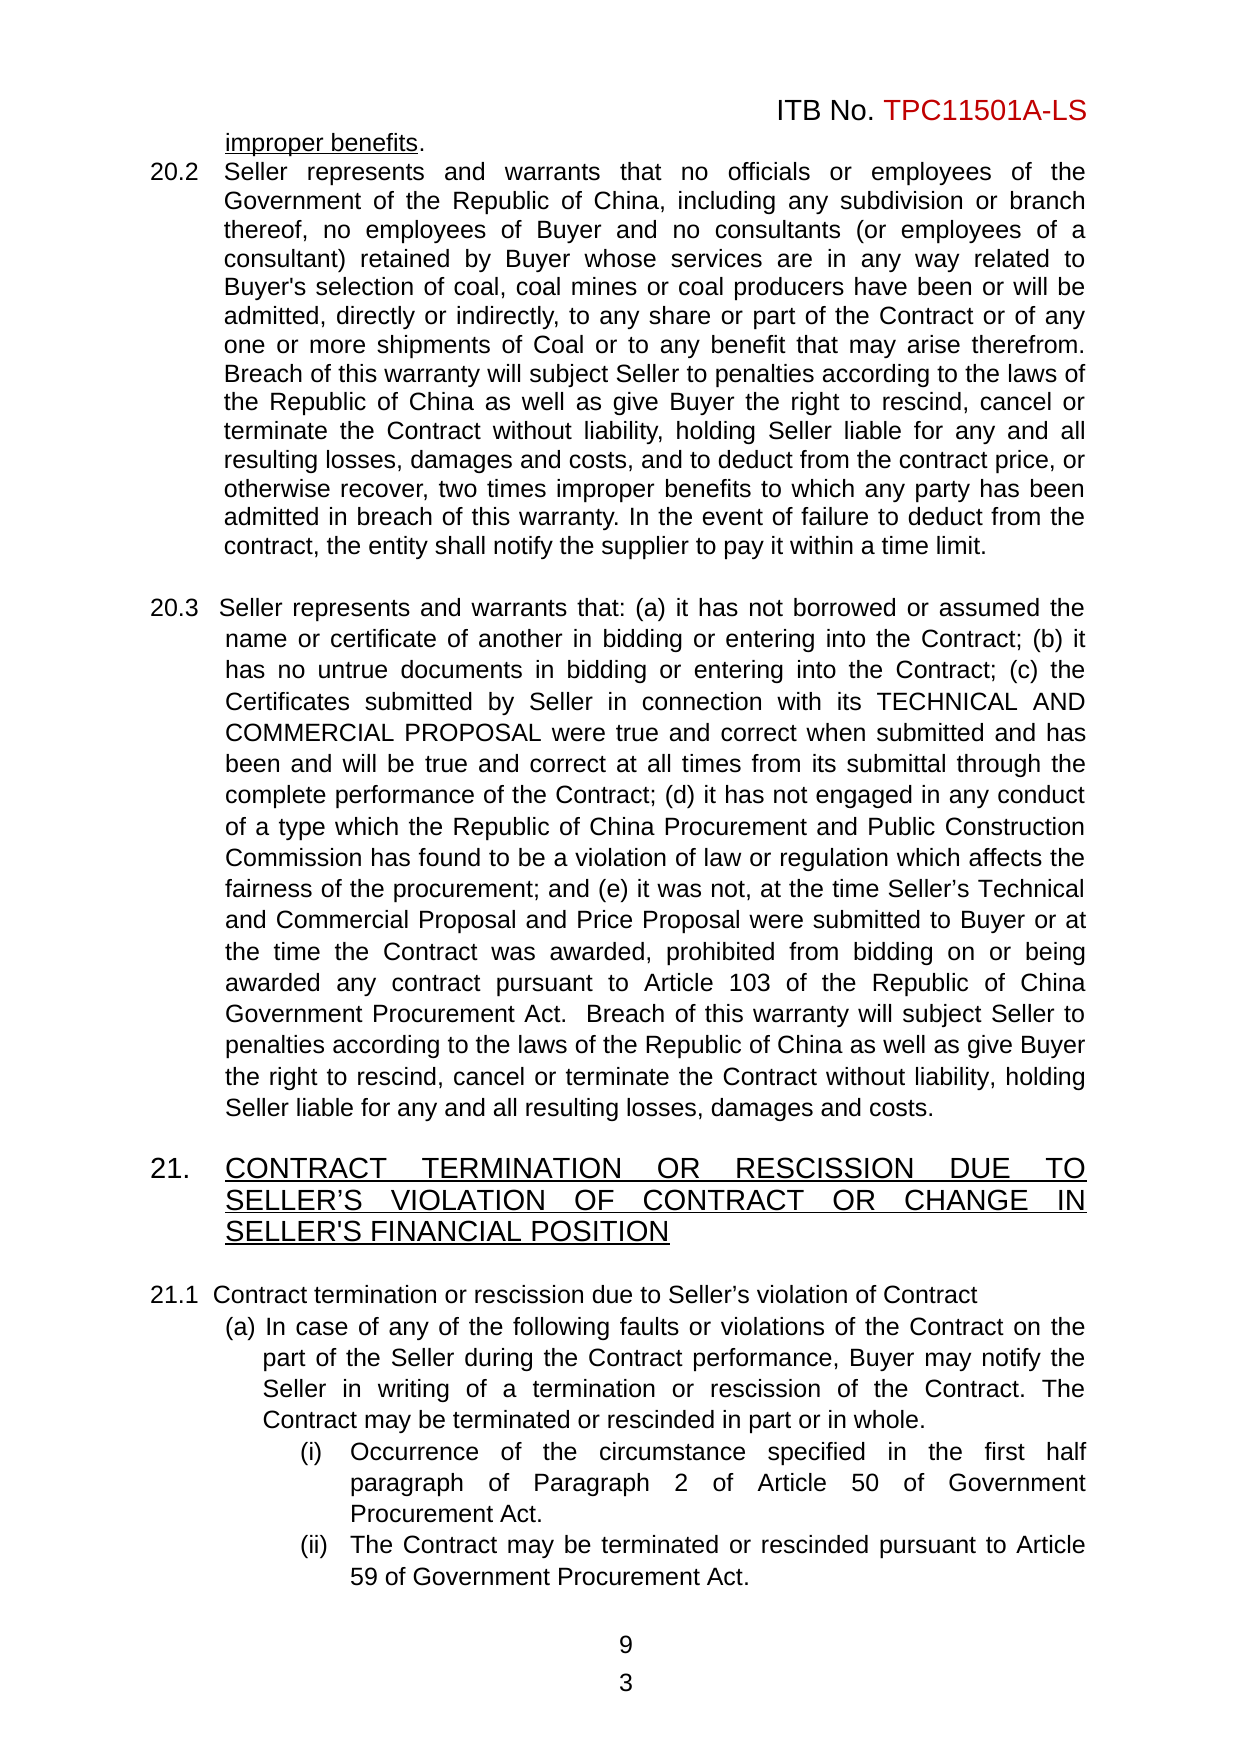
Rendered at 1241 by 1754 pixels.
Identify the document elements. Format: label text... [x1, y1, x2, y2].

text (ii) The Contract may be terminated or rescinded pursuant to Article 59 of Government Procurement Act. [300, 1529, 1087, 1591]
text 21. CONTRACT TERMINATION OR RESCISSION DUE TO SELLER’S VIOLATION OF CONTRACT OR CHANGE IN SELLER'S FINANCIAL POSITION [150, 1154, 1087, 1247]
text improper benefits. [150, 126, 1087, 157]
text 20.2 Seller represents and warrants that no officials or employees of the Government of the Republic of China, including any subdivision or branch thereof, no employees of Buyer and no consultants (or employees of a consultant) retained by Buyer whose services are in any way related to Buyer's selection of coal, coal mines or coal producers have been or will be admitted, directly or indirectly, to any share or part of the Contract or of any one or more shipments of Coal or to any benefit that may arise therefrom. Breach of this warranty will subject Seller to penalties according to the laws of the Republic of China as well as give Buyer the right to rescind, cancel or terminate the Contract without liability, holding Seller liable for any and all resulting losses, damages and costs, and to deduct from the contract price, or otherwise recover, two times improper benefits to which any party has been admitted in breach of this warranty. In the event of failure to deduct from the contract, the entity shall notify the supplier to pay it within a time limit. [150, 157, 1087, 560]
text (a) In case of any of the following faults or violations of the Contract on the part of the Seller during the Contract performance, Buyer may notify the Seller in writing of a termination or rescission of the Contract. The Contract may be terminated or rescinded in part or in whole. [225, 1310, 1087, 1435]
text 21.1 Contract termination or rescission due to Seller’s violation of Contract [150, 1279, 1087, 1310]
text (i) Occurrence of the circumstance specified in the first half paragraph of Paragraph 2 of Article 50 of Government Procurement Act. [300, 1435, 1087, 1529]
text 20.3 Seller represents and warrants that: (a) it has not borrowed or assumed the name or certificate of another in bidding or entering into the Contract; (b) it has no untrue documents in bidding or entering into the Contract; (c) the Certificates submitted by Seller in connection with its TECHNICAL AND COMMERCIAL PROPOSAL were true and correct when submitted and has been and will be true and correct at all times from its submittal through the complete performance of the Contract; (d) it has not engaged in any conduct of a type which the Republic of China Procurement and Public Construction Commission has found to be a violation of law or regulation which affects the fairness of the procurement; and (e) it was not, at the time Seller’s Technical and Commercial Proposal and Price Proposal were submitted to Buyer or at the time the Contract was awarded, prohibited from bidding on or being awarded any contract pursuant to Article 103 of the Republic of China Government Procurement Act. Breach of this warranty will subject Seller to penalties according to the laws of the Republic of China as well as give Buyer the right to rescind, cancel or terminate the Contract without liability, holding Seller liable for any and all resulting losses, damages and costs. [150, 591, 1087, 1122]
